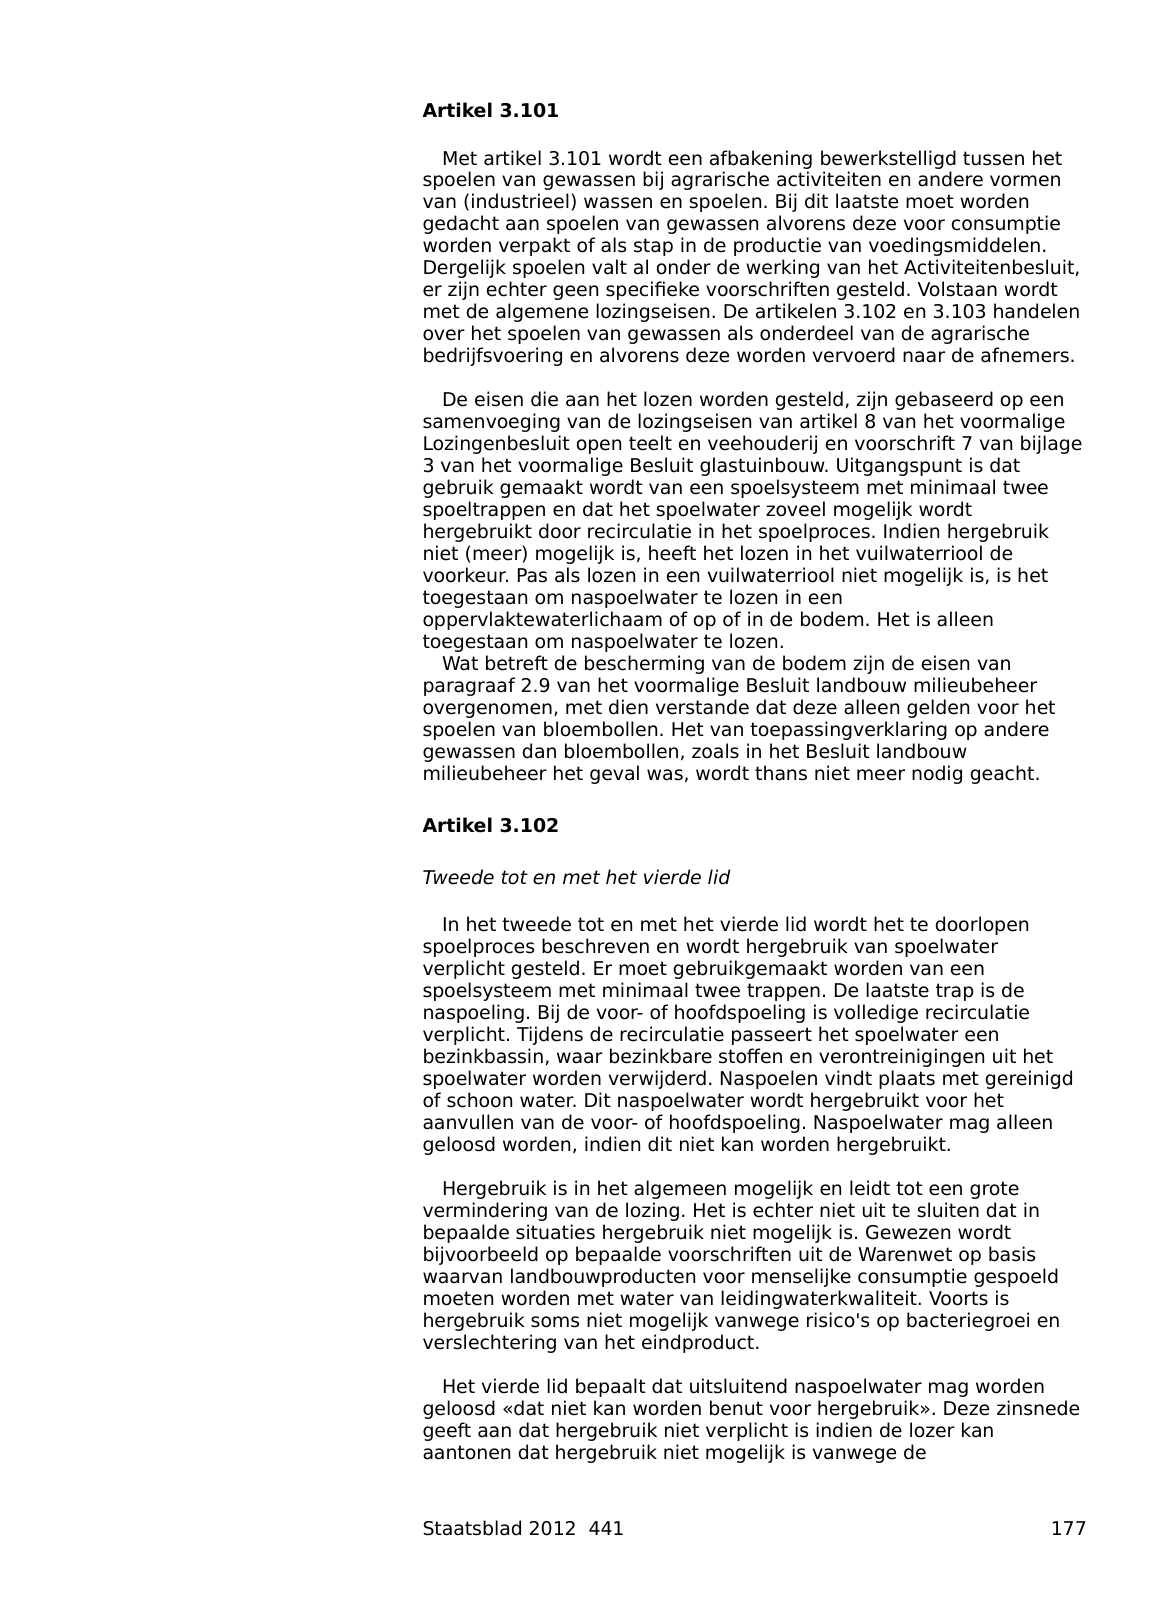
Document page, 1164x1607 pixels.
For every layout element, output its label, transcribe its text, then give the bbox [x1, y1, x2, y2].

text Wat betreft de bescherming van de bodem zijn de eisen van paragraaf 2.9 van het voormalige Besluit landbouw milieubeheer overgenomen, met dien verstande dat deze alleen gelden voor het spoelen van bloembollen. Het van toepassingverklaring op andere gewassen dan bloembollen, zoals in het Besluit landbouw milieubeheer het geval was, wordt thans niet meer nodig geacht. [422, 653, 1087, 785]
text Met artikel 3.101 wordt een afbakening bewerkstelligd tussen het spoelen van gewassen bij agrarische activiteiten en andere vormen van (industrieel) wassen en spoelen. Bij dit laatste moet worden gedacht aan spoelen van gewassen alvorens deze voor consumptie worden verpakt of als stap in de productie van voedingsmiddelen. Dergelijk spoelen valt al onder de werking van het Activiteitenbesluit, er zijn echter geen specifieke voorschriften gesteld. Volstaan wordt met de algemene lozingseisen. De artikelen 3.102 en 3.103 handelen over het spoelen van gewassen als onderdeel van de agrarische bedrijfsvoering en alvorens deze worden vervoerd naar de afnemers. [422, 147, 1087, 367]
text Hergebruik is in het algemeen mogelijk en leidt tot een grote vermindering van de lozing. Het is echter niet uit te sluiten dat in bepaalde situaties hergebruik niet mogelijk is. Gewezen wordt bijvoorbeeld op bepaalde voorschriften uit de Warenwet op basis waarvan landbouwproducten voor menselijke consumptie gespoeld moeten worden met water van leidingwaterkwaliteit. Voorts is hergebruik soms niet mogelijk vanwege risico's op bacteriegroei en verslechtering van het eindproduct. [422, 1178, 1087, 1354]
subtitle Artikel 3.101 [422, 100, 1087, 122]
text De eisen die aan het lozen worden gesteld, zijn gebaseerd op een samenvoeging van de lozingseisen van artikel 8 van het voormalige Lozingenbesluit open teelt en veehouderij en voorschrift 7 van bijlage 3 van het voormalige Besluit glastuinbouw. Uitgangspunt is dat gebruik gemaakt wordt van een spoelsysteem met minimaal twee spoeltrappen en dat het spoelwater zoveel mogelijk wordt hergebruikt door recirculatie in het spoelproces. Indien hergebruik niet (meer) mogelijk is, heeft het lozen in het vuilwaterriool de voorkeur. Pas als lozen in een vuilwaterriool niet mogelijk is, is het toegestaan om naspoelwater te lozen in een oppervlaktewaterlichaam of op of in de bodem. Het is alleen toegestaan om naspoelwater te lozen. [422, 389, 1087, 653]
subtitle Artikel 3.102 [422, 815, 1087, 837]
text Het vierde lid bepaalt dat uitsluitend naspoelwater mag worden geloosd «dat niet kan worden benut voor hergebruik». Deze zinsnede geeft aan dat hergebruik niet verplicht is indien de lozer kan aantonen dat hergebruik niet mogelijk is vanwege de [422, 1376, 1087, 1464]
text In het tweede tot en met het vierde lid wordt het te doorlopen spoelproces beschreven en wordt hergebruik van spoelwater verplicht gesteld. Er moet gebruikgemaakt worden van een spoelsysteem met minimaal twee trappen. De laatste trap is de naspoeling. Bij de voor- of hoofdspoeling is volledige recirculatie verplicht. Tijdens de recirculatie passeert het spoelwater een bezinkbassin, waar bezinkbare stoffen en verontreinigingen uit het spoelwater worden verwijderd. Naspoelen vindt plaats met gereinigd of schoon water. Dit naspoelwater wordt hergebruikt voor het aanvullen van de voor- of hoofdspoeling. Naspoelwater mag alleen geloosd worden, indien dit niet kan worden hergebruikt. [422, 914, 1087, 1156]
subtitle Tweede tot en met het vierde lid [422, 867, 1087, 889]
